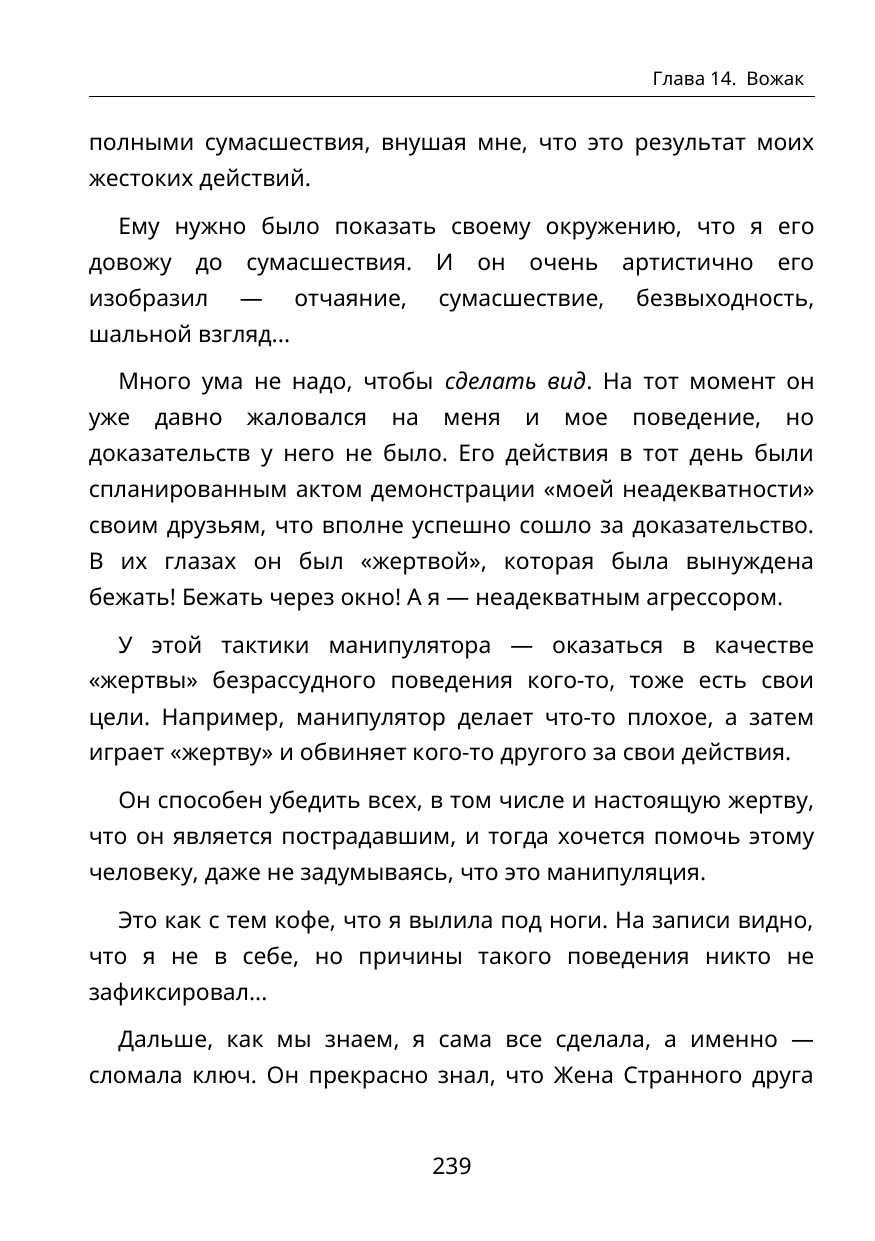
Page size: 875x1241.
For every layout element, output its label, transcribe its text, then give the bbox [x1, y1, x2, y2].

text Много ума не надо, чтобы сделать вид. На тот момент он уже давно жаловался на меня и мое поведение, но доказательств у него не было. Его действия в тот день были спланированным актом демонстрации «моей неадекватности» своим друзьям, что вполне успешно сошло за доказательство. В их глазах он был «жертвой», которая была вынуждена бежать! Бежать через окно! А я — неадекватным агрессором. [88, 365, 815, 612]
text У этой тактики манипулятора — оказаться в качестве «жертвы» безрассудного поведения кого-то, тоже есть свои цели. Например, манипулятор делает что-то плохое, а затем играет «жертву» и обвиняет кого-то другого за свои действия. [88, 628, 815, 768]
text Ему нужно было показать своему окружению, что я его довожу до сумасшествия. И он очень артистично его изобразил — отчаяние, сумасшествие, безвыходность, шальной взгляд... [88, 210, 815, 349]
text Дальше, как мы знаем, я сама все сделала, а именно — сломала ключ. Он прекрасно знал, что Жена Странного друга [88, 1023, 815, 1090]
text Это как с тем кофе, что я вылила под ноги. На записи видно, что я не в себе, но причины такого поведения никто не зафиксировал... [88, 904, 815, 1007]
text полными сумасшествия, внушая мне, что это результат моих жестоких действий. [88, 126, 815, 193]
text Он способен убедить всех, в том числе и настоящую жертву, что он является пострадавшим, и тогда хочется помочь этому человеку, даже не задумываясь, что это манипуляция. [88, 784, 815, 887]
